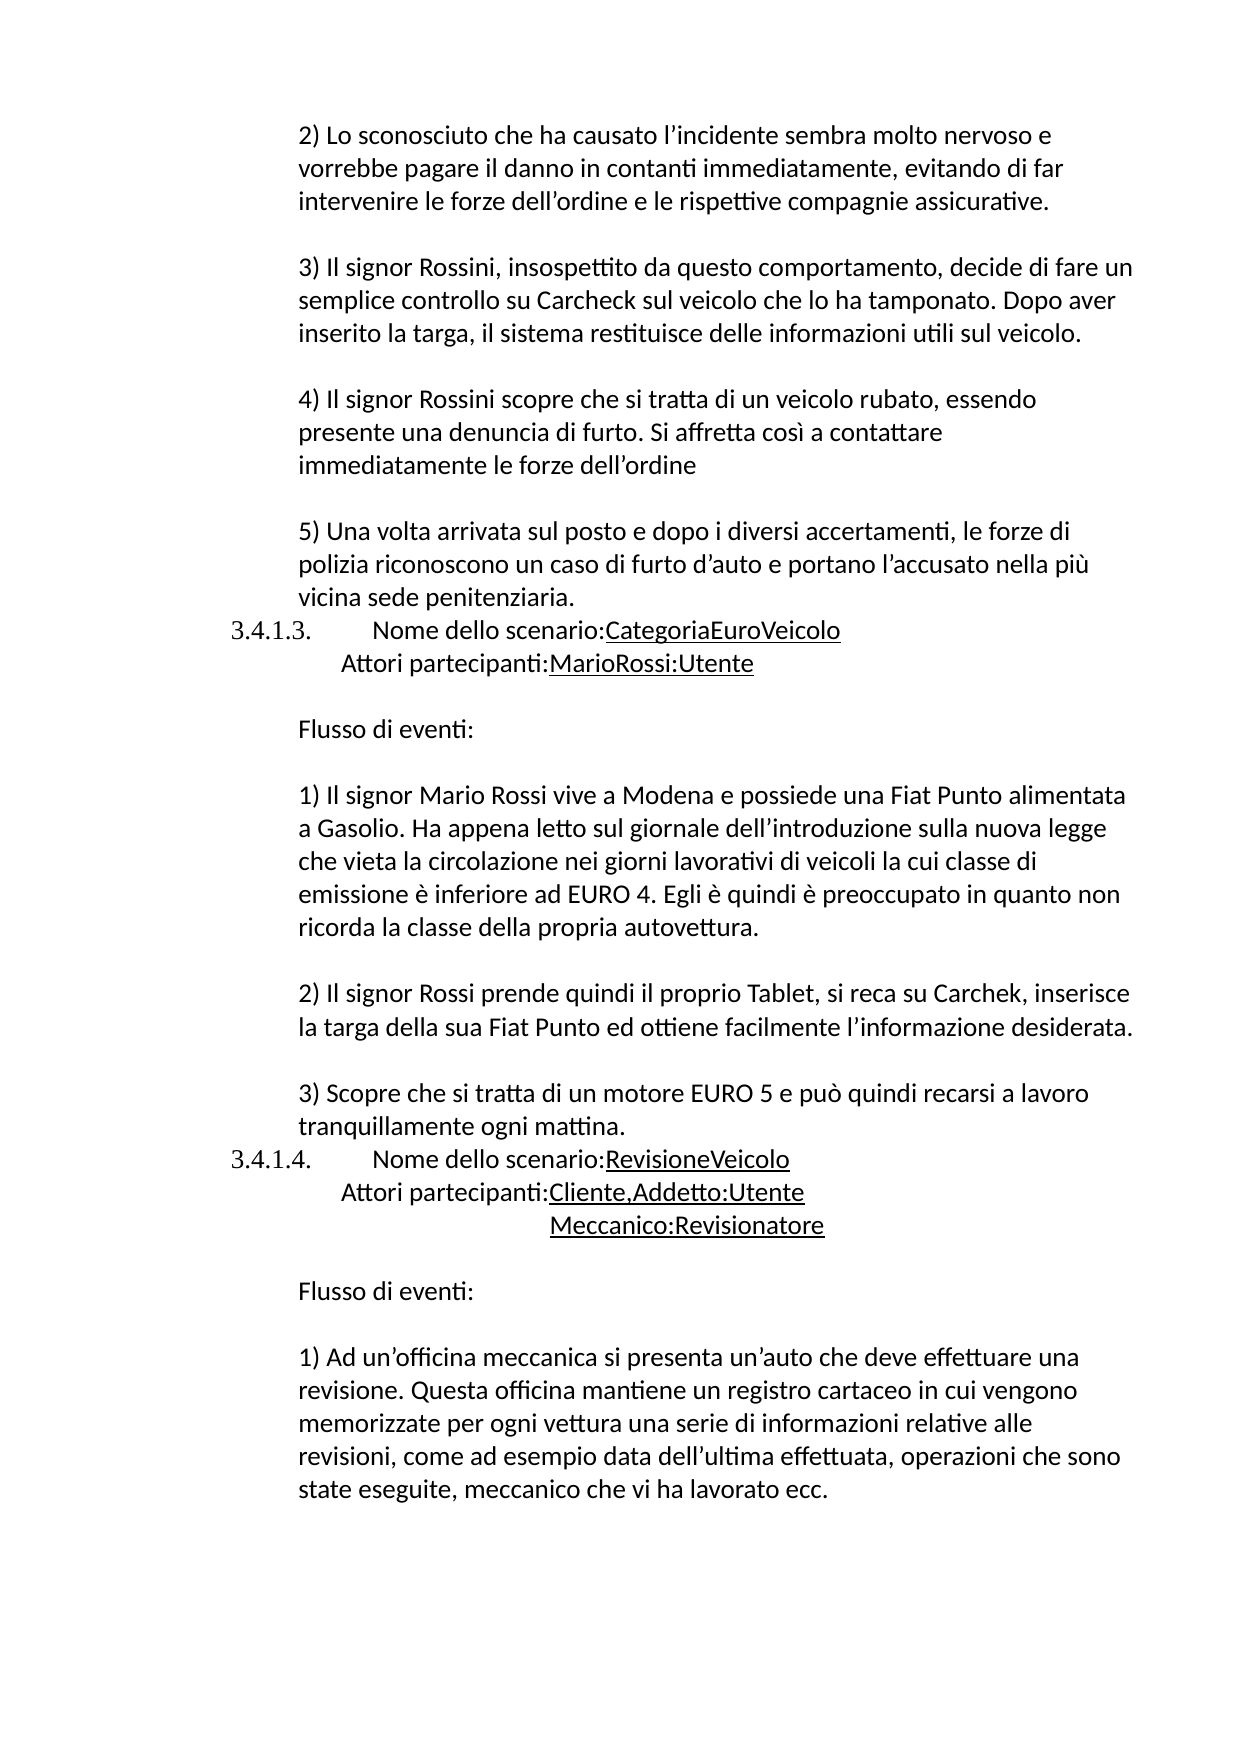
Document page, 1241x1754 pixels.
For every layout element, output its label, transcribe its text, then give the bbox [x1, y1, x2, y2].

list Nome dello scenario:CategoriaEuroVeicolo Attori partecipanti:MarioRossi:Utente Flusso di eventi: 1) Il signor Mario Rossi vive a Modena e possiede una Fiat Punto alimentata a Gasolio. Ha appena letto sul giornale dell’introduzione sulla nuova legge che vieta la circolazione nei giorni lavorativi di veicoli la cui classe di emissione è inferiore ad EURO 4. Egli è quindi è preoccupato in quanto non ricorda la classe della propria autovettura. 2) Il signor Rossi prende quindi il proprio Tablet, si reca su Carchek, inserisce la targa della sua Fiat Punto ed ottiene facilmente l’informazione desiderata. 3) Scopre che si tratta di un motore EURO 5 e può quindi recarsi a lavoro tranquillamente ogni mattina. [231, 613, 1137, 1142]
list Nome dello scenario:RevisioneVeicolo Attori partecipanti:Cliente,Addetto:Utente Meccanico:Revisionatore Flusso di eventi: 1) Ad un’officina meccanica si presenta un’auto che deve effettuare una revisione. Questa officina mantiene un registro cartaceo in cui vengono memorizzate per ogni vettura una serie di informazioni relative alle revisioni, come ad esempio data dell’ultima effettuata, operazioni che sono state eseguite, meccanico che vi ha lavorato ecc. [231, 1142, 1137, 1604]
list 2) Lo sconosciuto che ha causato l’incidente sembra molto nervoso e vorrebbe pagare il danno in contanti immediatamente, evitando di far intervenire le forze dell’ordine e le rispettive compagnie assicurative. 3) Il signor Rossini, insospettito da questo comportamento, decide di fare un semplice controllo su Carcheck sul veicolo che lo ha tamponato. Dopo aver inserito la targa, il sistema restituisce delle informazioni utili sul veicolo. 4) Il signor Rossini scopre che si tratta di un veicolo rubato, essendo presente una denuncia di furto. Si affretta così a contattare immediatamente le forze dell’ordine 5) Una volta arrivata sul posto e dopo i diversi accertamenti, le forze di polizia riconoscono un caso di furto d’auto e portano l’accusato nella più vicina sede penitenziaria. [231, 118, 1137, 613]
